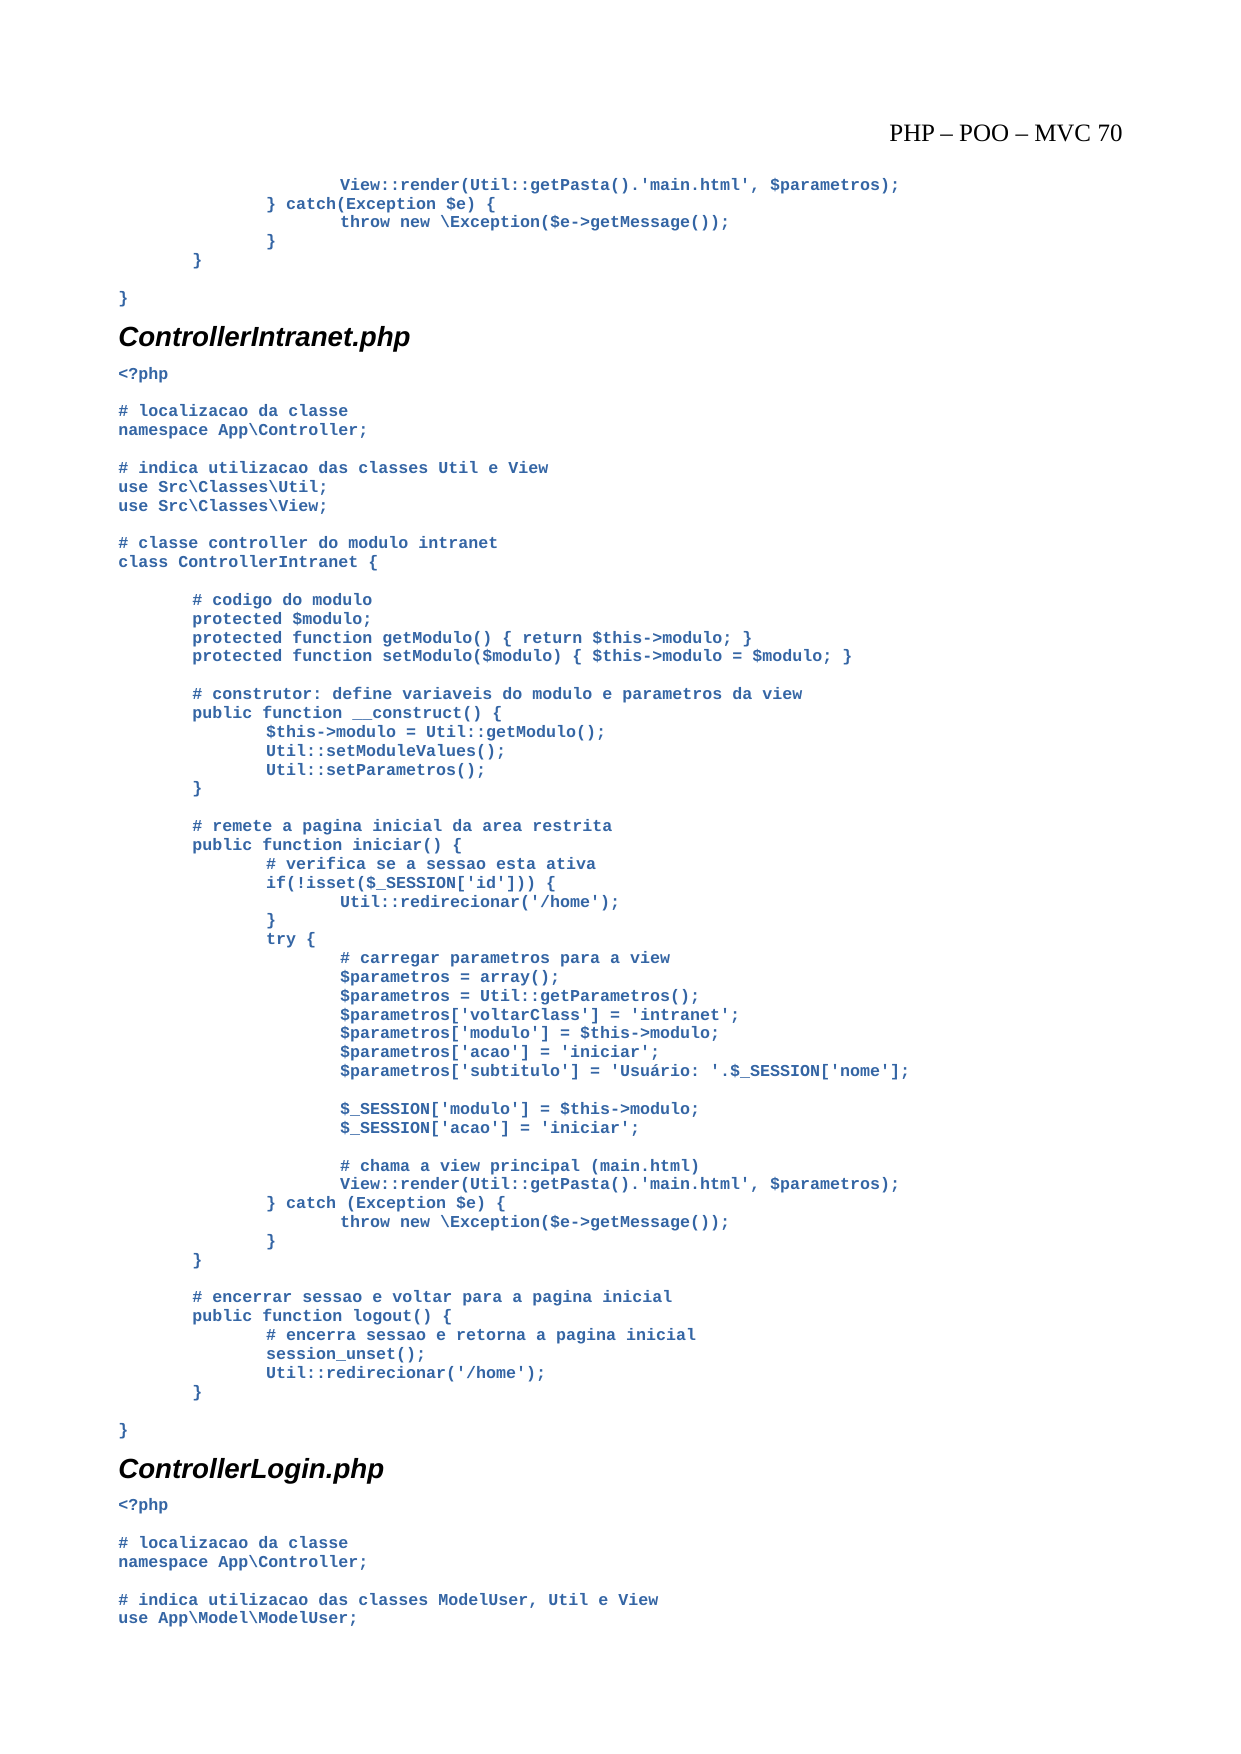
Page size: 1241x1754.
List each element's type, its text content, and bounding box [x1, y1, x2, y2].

text # construtor: define variaveis do modulo e parametros da view [118, 686, 1122, 704]
text } [118, 1232, 1122, 1251]
text use Src\Classes\View; [118, 497, 1122, 516]
text } [118, 252, 1122, 271]
text $parametros['acao'] = 'iniciar'; [118, 1044, 1122, 1063]
text View::render(Util::getPasta().'main.html', $parametros); [118, 1176, 1122, 1195]
text $this->modulo = Util::getModulo(); [118, 723, 1122, 742]
text # codigo do modulo [118, 591, 1122, 610]
text Util::redirecionar('/home'); [118, 893, 1122, 912]
text $_SESSION['acao'] = 'iniciar'; [118, 1119, 1122, 1138]
text class ControllerIntranet { [118, 554, 1122, 573]
text # localizacao da classe [118, 1534, 1122, 1553]
text } [118, 289, 1122, 308]
text $_SESSION['modulo'] = $this->modulo; [118, 1101, 1122, 1119]
text # carregar parametros para a view [118, 950, 1122, 968]
text # chama a view principal (main.html) [118, 1157, 1122, 1176]
text } [118, 1383, 1122, 1402]
text protected $modulo; [118, 610, 1122, 629]
text # encerrar sessao e voltar para a pagina inicial [118, 1289, 1122, 1308]
text public function iniciar() { [118, 837, 1122, 855]
text namespace App\Controller; [118, 1553, 1122, 1572]
text Util::setModuleValues(); [118, 742, 1122, 761]
text protected function getModulo() { return $this->modulo; } [118, 629, 1122, 648]
text protected function setModulo($modulo) { $this->modulo = $modulo; } [118, 648, 1122, 667]
text # classe controller do modulo intranet [118, 535, 1122, 554]
text # indica utilizacao das classes Util e View [118, 459, 1122, 478]
subtitle ControllerLogin.php [118, 1452, 1122, 1484]
text $parametros['modulo'] = $this->modulo; [118, 1025, 1122, 1044]
text Util::redirecionar('/home'); [118, 1364, 1122, 1383]
text } [118, 912, 1122, 931]
text public function __construct() { [118, 704, 1122, 723]
text Util::setParametros(); [118, 761, 1122, 780]
text $parametros['voltarClass'] = 'intranet'; [118, 1006, 1122, 1025]
text public function logout() { [118, 1308, 1122, 1327]
text use App\Model\ModelUser; [118, 1610, 1122, 1629]
text # localizacao da classe [118, 403, 1122, 422]
text } catch (Exception $e) { [118, 1195, 1122, 1214]
text $parametros = array(); [118, 968, 1122, 987]
text View::render(Util::getPasta().'main.html', $parametros); [118, 176, 1122, 195]
text try { [118, 931, 1122, 950]
text # encerra sessao e retorna a pagina inicial [118, 1327, 1122, 1346]
text throw new \Exception($e->getMessage()); [118, 214, 1122, 233]
text # remete a pagina inicial da area restrita [118, 818, 1122, 837]
text } catch(Exception $e) { [118, 195, 1122, 214]
text <?php [118, 365, 1122, 384]
text use Src\Classes\Util; [118, 478, 1122, 497]
text <?php [118, 1497, 1122, 1516]
text # indica utilizacao das classes ModelUser, Util e View [118, 1591, 1122, 1610]
text namespace App\Controller; [118, 422, 1122, 441]
text } [118, 1421, 1122, 1440]
text throw new \Exception($e->getMessage()); [118, 1214, 1122, 1232]
text $parametros = Util::getParametros(); [118, 987, 1122, 1006]
text if(!isset($_SESSION['id'])) { [118, 874, 1122, 893]
subtitle ControllerIntranet.php [118, 321, 1122, 353]
text $parametros['subtitulo'] = 'Usuário: '.$_SESSION['nome']; [118, 1063, 1122, 1082]
text session_unset(); [118, 1346, 1122, 1364]
text } [118, 780, 1122, 799]
text } [118, 233, 1122, 252]
text # verifica se a sessao esta ativa [118, 855, 1122, 874]
text } [118, 1251, 1122, 1270]
